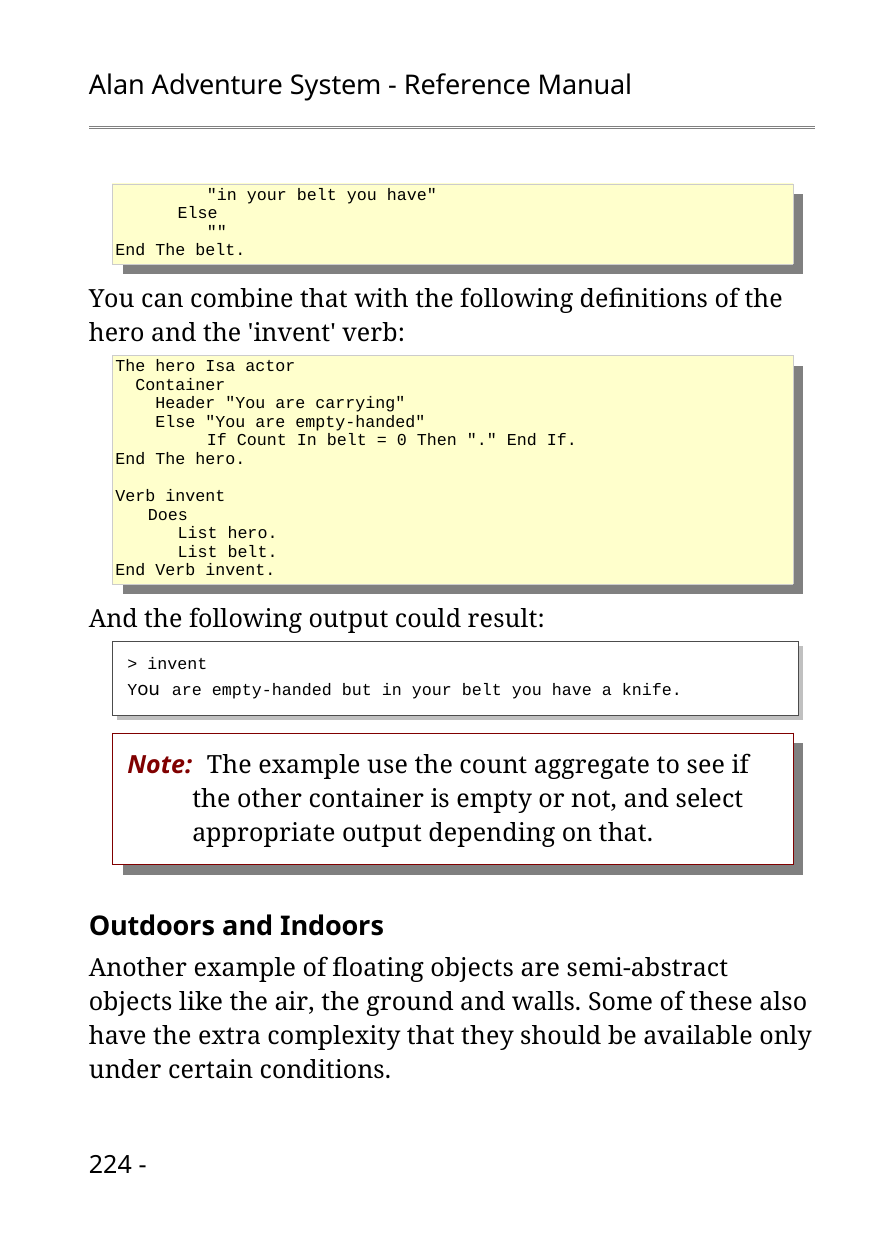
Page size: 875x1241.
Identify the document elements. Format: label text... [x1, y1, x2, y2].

text Else "You are empty-handed" If Count In belt = 0 Then "." End If. [113, 411, 793, 448]
text And the following output could result: [88, 601, 815, 635]
text Does [113, 503, 793, 522]
text End The hero. [113, 448, 793, 485]
text List hero. [113, 522, 793, 541]
text End Verb invent. [113, 559, 793, 584]
text End The belt. [113, 239, 793, 264]
text Another example of floating objects are semi-abstract objects like the air, the ground and walls. Some of these also have the extra complexity that they should be available only under certain conditions. [88, 950, 815, 1086]
text Verb invent [113, 485, 793, 503]
subtitle Outdoors and Indoors [88, 906, 815, 943]
text You can combine that with the following definitions of the hero and the 'invent' verb: [88, 281, 815, 349]
text Header "You are carrying" [113, 392, 793, 411]
text Container [113, 374, 793, 392]
text List belt. [113, 541, 793, 559]
text "in your belt you have" Else "" [113, 185, 793, 239]
text The hero Isa actor [113, 356, 793, 374]
text > invent You are empty-handed but in your belt you have a knife. [113, 642, 798, 715]
list The example use the count aggregate to see if the other container is empty or not, and select appropriate output depending on that. [113, 734, 793, 864]
